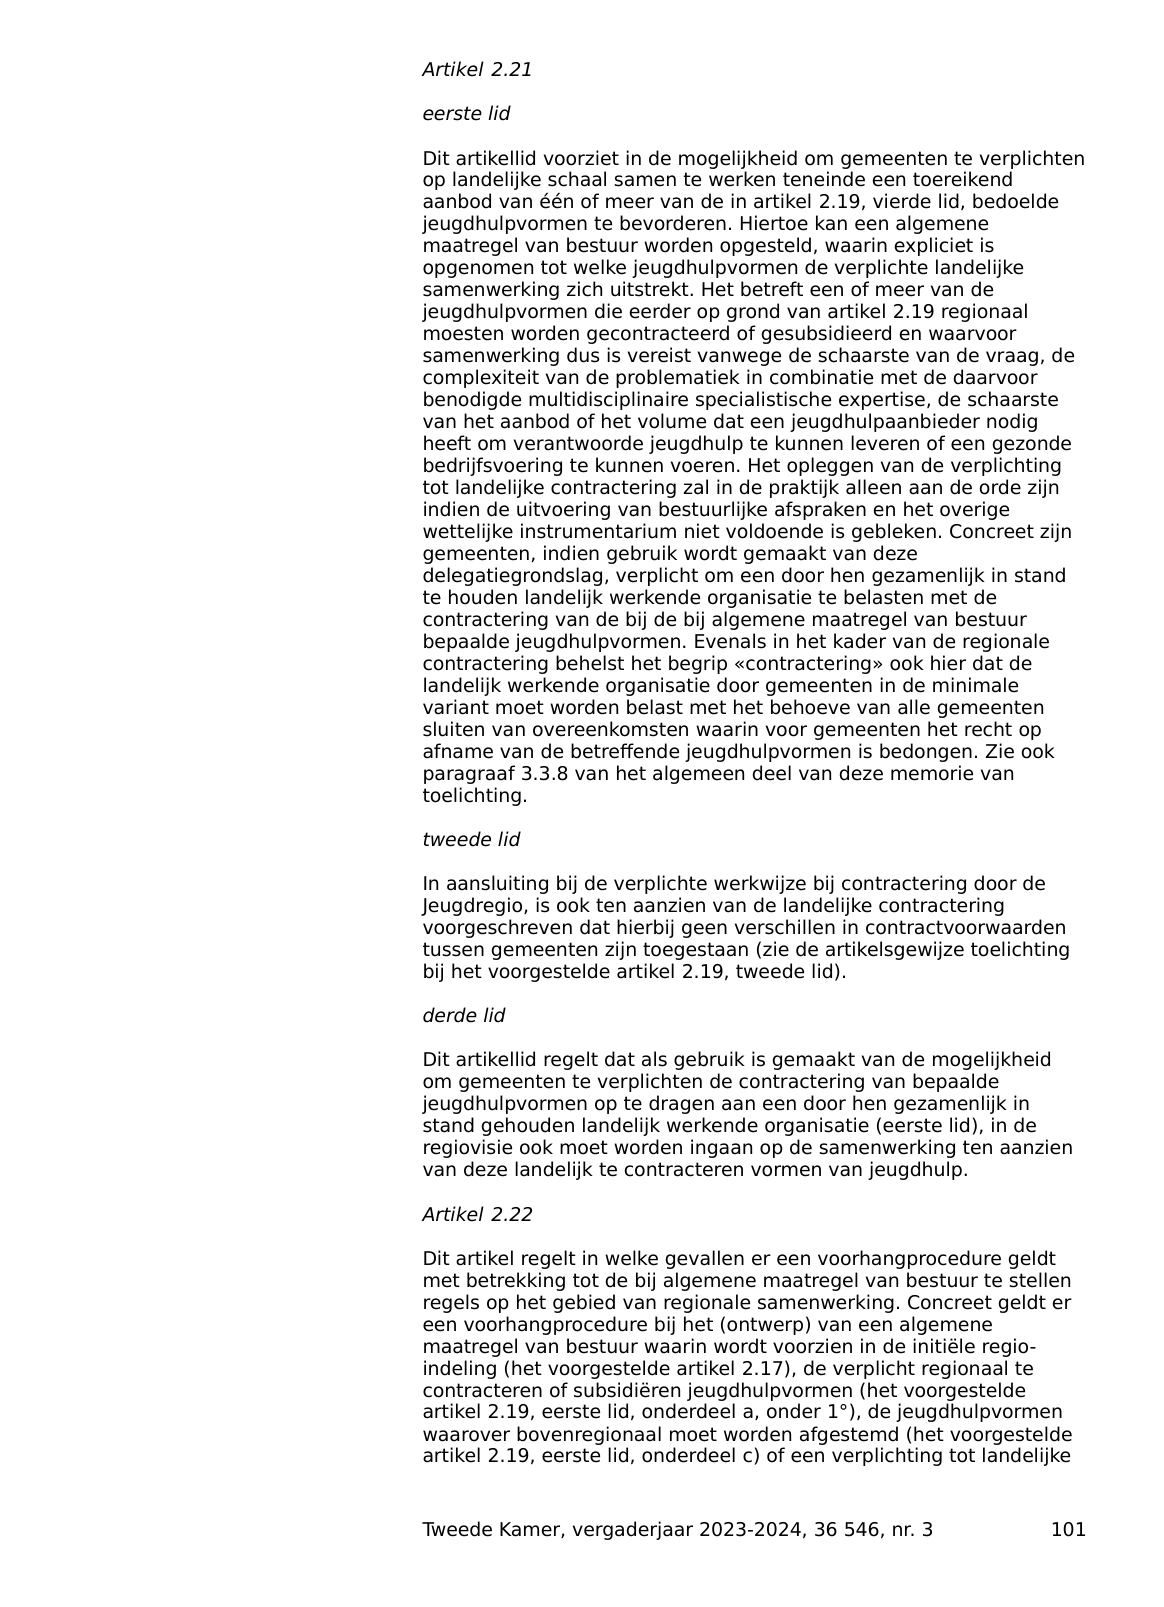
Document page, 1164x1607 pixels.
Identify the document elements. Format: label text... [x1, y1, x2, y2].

subtitle Artikel 2.22 [422, 1203, 1087, 1225]
text In aansluiting bij de verplichte werkwijze bij contractering door de Jeugdregio, is ook ten aanzien van de landelijke contractering voorgeschreven dat hierbij geen verschillen in contractvoorwaarden tussen gemeenten zijn toegestaan (zie de artikelsgewijze toelichting bij het voorgestelde artikel 2.19, tweede lid). [422, 873, 1087, 983]
text Dit artikel regelt in welke gevallen er een voorhangprocedure geldt met betrekking tot de bij algemene maatregel van bestuur te stellen regels op het gebied van regionale samenwerking. Concreet geldt er een voorhangprocedure bij het (ontwerp) van een algemene maatregel van bestuur waarin wordt voorzien in de initiële regio-indeling (het voorgestelde artikel 2.17), de verplicht regionaal te contracteren of subsidiëren jeugdhulpvormen (het voorgestelde artikel 2.19, eerste lid, onderdeel a, onder 1°), de jeugdhulpvormen waarover bovenregionaal moet worden afgestemd (het voorgestelde artikel 2.19, eerste lid, onderdeel c) of een verplichting tot landelijke [422, 1248, 1087, 1467]
subtitle eerste lid [422, 103, 1087, 125]
text Dit artikellid voorziet in de mogelijkheid om gemeenten te verplichten op landelijke schaal samen te werken teneinde een toereikend aanbod van één of meer van de in artikel 2.19, vierde lid, bedoelde jeugdhulpvormen te bevorderen. Hiertoe kan een algemene maatregel van bestuur worden opgesteld, waarin expliciet is opgenomen tot welke jeugdhulpvormen de verplichte landelijke samenwerking zich uitstrekt. Het betreft een of meer van de jeugdhulpvormen die eerder op grond van artikel 2.19 regionaal moesten worden gecontracteerd of gesubsidieerd en waarvoor samenwerking dus is vereist vanwege de schaarste van de vraag, de complexiteit van de problematiek in combinatie met de daarvoor benodigde multidisciplinaire specialistische expertise, de schaarste van het aanbod of het volume dat een jeugdhulpaanbieder nodig heeft om verantwoorde jeugdhulp te kunnen leveren of een gezonde bedrijfsvoering te kunnen voeren. Het opleggen van de verplichting tot landelijke contractering zal in de praktijk alleen aan de orde zijn indien de uitvoering van bestuurlijke afspraken en het overige wettelijke instrumentarium niet voldoende is gebleken. Concreet zijn gemeenten, indien gebruik wordt gemaakt van deze delegatiegrondslag, verplicht om een door hen gezamenlijk in stand te houden landelijk werkende organisatie te belasten met de contractering van de bij de bij algemene maatregel van bestuur bepaalde jeugdhulpvormen. Evenals in het kader van de regionale contractering behelst het begrip «contractering» ook hier dat de landelijk werkende organisatie door gemeenten in de minimale variant moet worden belast met het behoeve van alle gemeenten sluiten van overeenkomsten waarin voor gemeenten het recht op afname van de betreffende jeugdhulpvormen is bedongen. Zie ook paragraaf 3.3.8 van het algemeen deel van deze memorie van toelichting. [422, 147, 1087, 807]
subtitle derde lid [422, 1005, 1087, 1027]
text Dit artikellid regelt dat als gebruik is gemaakt van de mogelijkheid om gemeenten te verplichten de contractering van bepaalde jeugdhulpvormen op te dragen aan een door hen gezamenlijk in stand gehouden landelijk werkende organisatie (eerste lid), in de regiovisie ook moet worden ingaan op de samenwerking ten aanzien van deze landelijk te contracteren vormen van jeugdhulp. [422, 1049, 1087, 1181]
subtitle tweede lid [422, 829, 1087, 851]
subtitle Artikel 2.21 [422, 59, 1087, 81]
